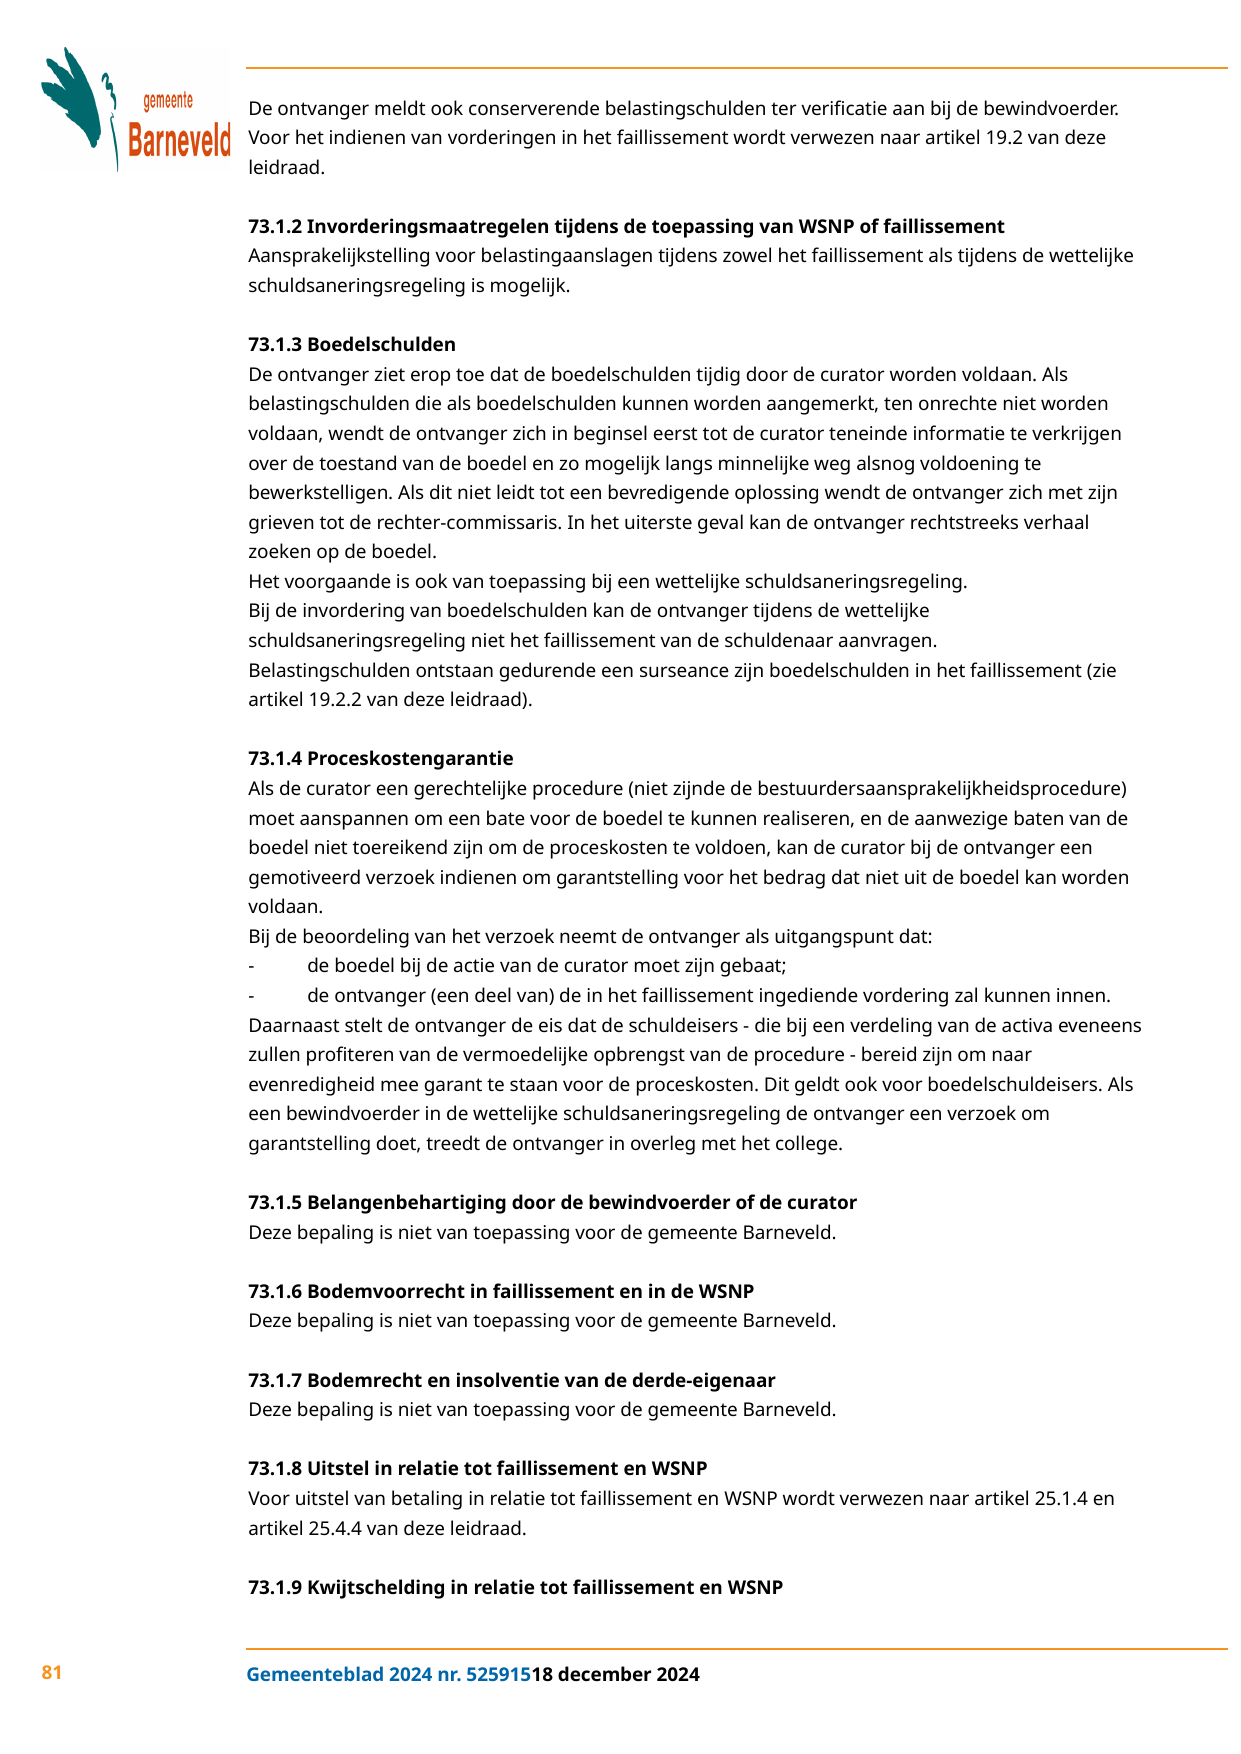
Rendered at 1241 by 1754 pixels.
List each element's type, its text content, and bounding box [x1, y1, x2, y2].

picture [41, 47, 231, 172]
text Het voorgaande is ook van toepassing bij een wettelijke schuldsaneringsregeling. [248, 568, 1152, 594]
text Als de curator een gerechtelijke procedure (niet zijnde de bestuurdersaansprakelijkheidsprocedure) moet aanspannen om een bate voor de boedel te kunnen realiseren, en de aanwezige baten van de boedel niet toereikend zijn om de proceskosten te voldoen, kan de curator bij de ontvanger een gemotiveerd verzoek indienen om garantstelling voor het bedrag dat niet uit de boedel kan worden voldaan. [248, 775, 1152, 919]
list de boedel bij de actie van de curator moet zijn gebaat; [248, 953, 1152, 978]
text 73.1.9 Kwijtschelding in relatie tot faillissement en WSNP [248, 1574, 1152, 1600]
text Aansprakelijkstelling voor belastingaanslagen tijdens zowel het faillissement als tijdens de wettelijke schuldsaneringsregeling is mogelijk. [248, 243, 1152, 298]
text De ontvanger ziet erop toe dat de boedelschulden tijdig door de curator worden voldaan. Als belastingschulden die als boedelschulden kunnen worden aangemerkt, ten onrechte niet worden voldaan, wendt de ontvanger zich in beginsel eerst tot de curator teneinde informatie te verkrijgen over de toestand van de boedel en zo mogelijk langs minnelijke weg alsnog voldoening te bewerkstelligen. Als dit niet leidt tot een bevredigende oplossing wendt de ontvanger zich met zijn grieven tot de rechter-commissaris. In het uiterste geval kan de ontvanger rechtstreeks verhaal zoeken op de boedel. [248, 361, 1152, 564]
text 73.1.4 Proceskostengarantie [248, 746, 1152, 771]
text 73.1.6 Bodemvoorrecht in faillissement en in de WSNP [248, 1278, 1152, 1304]
text Deze bepaling is niet van toepassing voor de gemeente Barneveld. [248, 1308, 1152, 1333]
text 73.1.3 Boedelschulden [248, 331, 1152, 357]
text Bij de beoordeling van het verzoek neemt de ontvanger als uitgangspunt dat: [248, 923, 1152, 949]
text 73.1.2 Invorderingsmaatregelen tijdens de toepassing van WSNP of faillissement [248, 213, 1152, 239]
text Belastingschulden ontstaan gedurende een surseance zijn boedelschulden in het faillissement (zie artikel 19.2.2 van deze leidraad). [248, 657, 1152, 712]
text 73.1.5 Belangenbehartiging door de bewindvoerder of de curator [248, 1189, 1152, 1215]
text 73.1.7 Bodemrecht en insolventie van de derde-eigenaar [248, 1367, 1152, 1393]
list de ontvanger (een deel van) de in het faillissement ingediende vordering zal kunnen innen. [248, 982, 1152, 1008]
text Deze bepaling is niet van toepassing voor de gemeente Barneveld. [248, 1219, 1152, 1245]
text Daarnaast stelt de ontvanger de eis dat de schuldeisers - die bij een verdeling van de activa eveneens zullen profiteren van de vermoedelijke opbrengst van de procedure - bereid zijn om naar evenredigheid mee garant te staan voor de proceskosten. Dit geldt ook voor boedelschuldeisers. Als een bewindvoerder in de wettelijke schuldsaneringsregeling de ontvanger een verzoek om garantstelling doet, treedt de ontvanger in overleg met het college. [248, 1012, 1152, 1156]
text 73.1.8 Uitstel in relatie tot faillissement en WSNP [248, 1456, 1152, 1481]
text Bij de invordering van boedelschulden kan de ontvanger tijdens de wettelijke schuldsaneringsregeling niet het faillissement van de schuldenaar aanvragen. [248, 598, 1152, 653]
text Voor het indienen van vorderingen in het faillissement wordt verwezen naar artikel 19.2 van deze leidraad. [248, 124, 1152, 180]
text De ontvanger meldt ook conserverende belastingschulden ter verificatie aan bij de bewindvoerder. [248, 95, 1152, 121]
text Voor uitstel van betaling in relatie tot faillissement en WSNP wordt verwezen naar artikel 25.1.4 en artikel 25.4.4 van deze leidraad. [248, 1485, 1152, 1541]
text Deze bepaling is niet van toepassing voor de gemeente Barneveld. [248, 1396, 1152, 1422]
